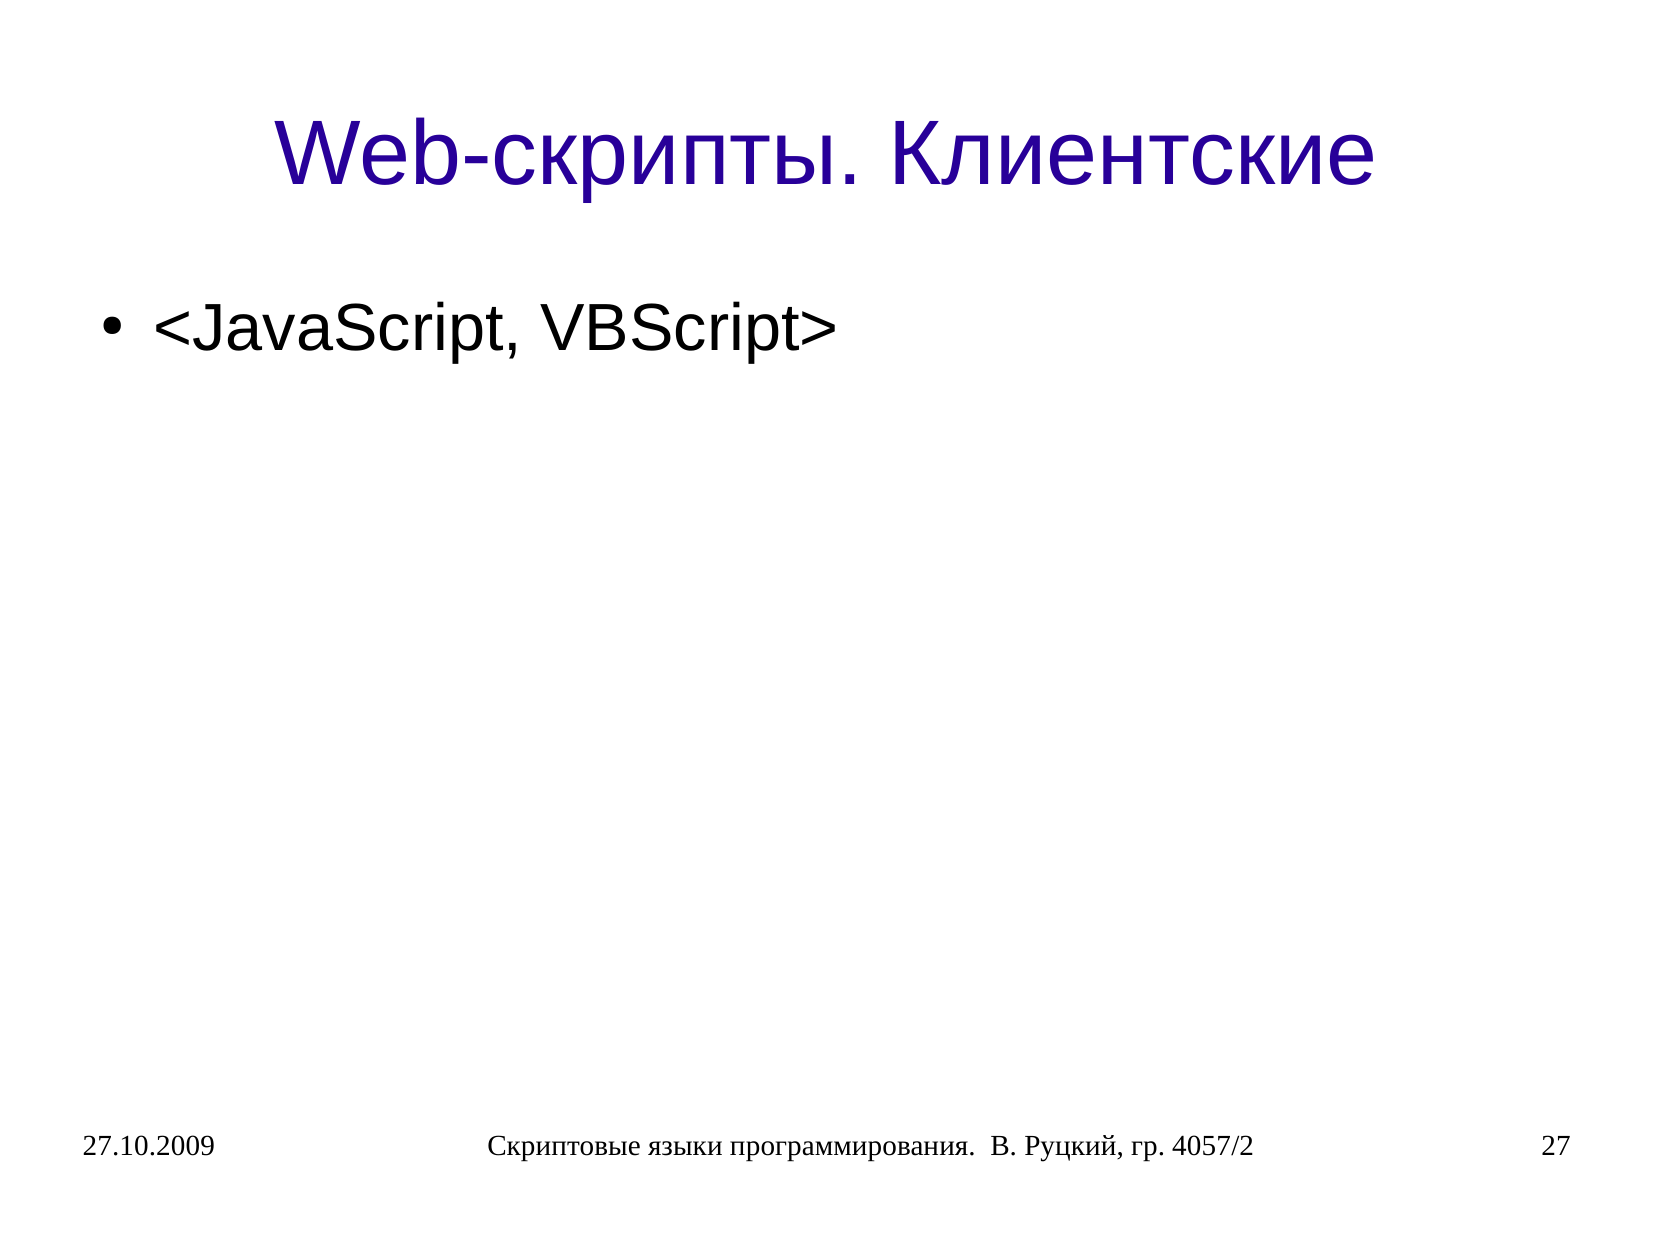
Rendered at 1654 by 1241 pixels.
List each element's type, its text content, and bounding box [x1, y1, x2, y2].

list <JavaScript, VBScript> [82, 290, 1571, 1109]
title Web-скрипты. Клиентские [82, 49, 1571, 257]
